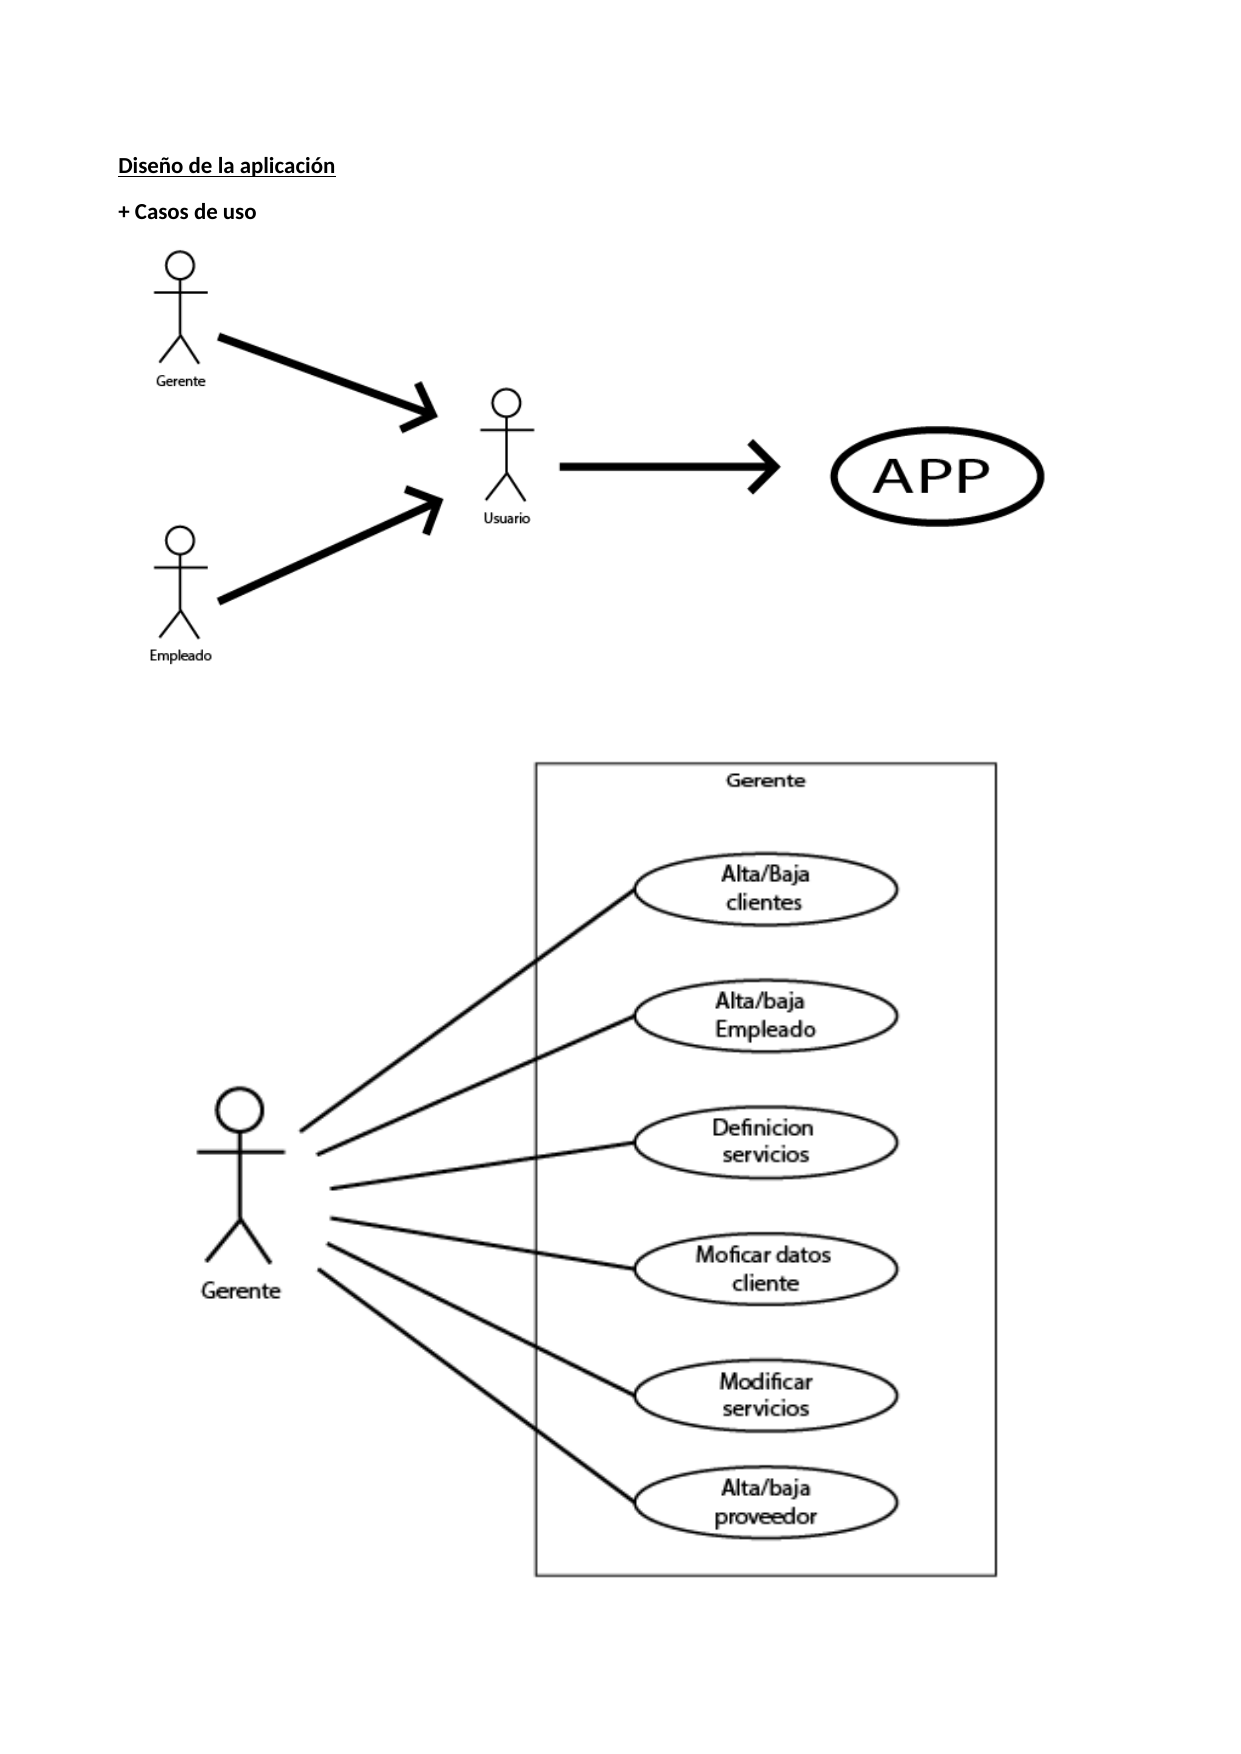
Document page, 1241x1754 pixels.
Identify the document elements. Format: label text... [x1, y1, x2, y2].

text + Casos de uso [118, 197, 1122, 225]
text Diseño de la aplicación [118, 152, 1122, 179]
